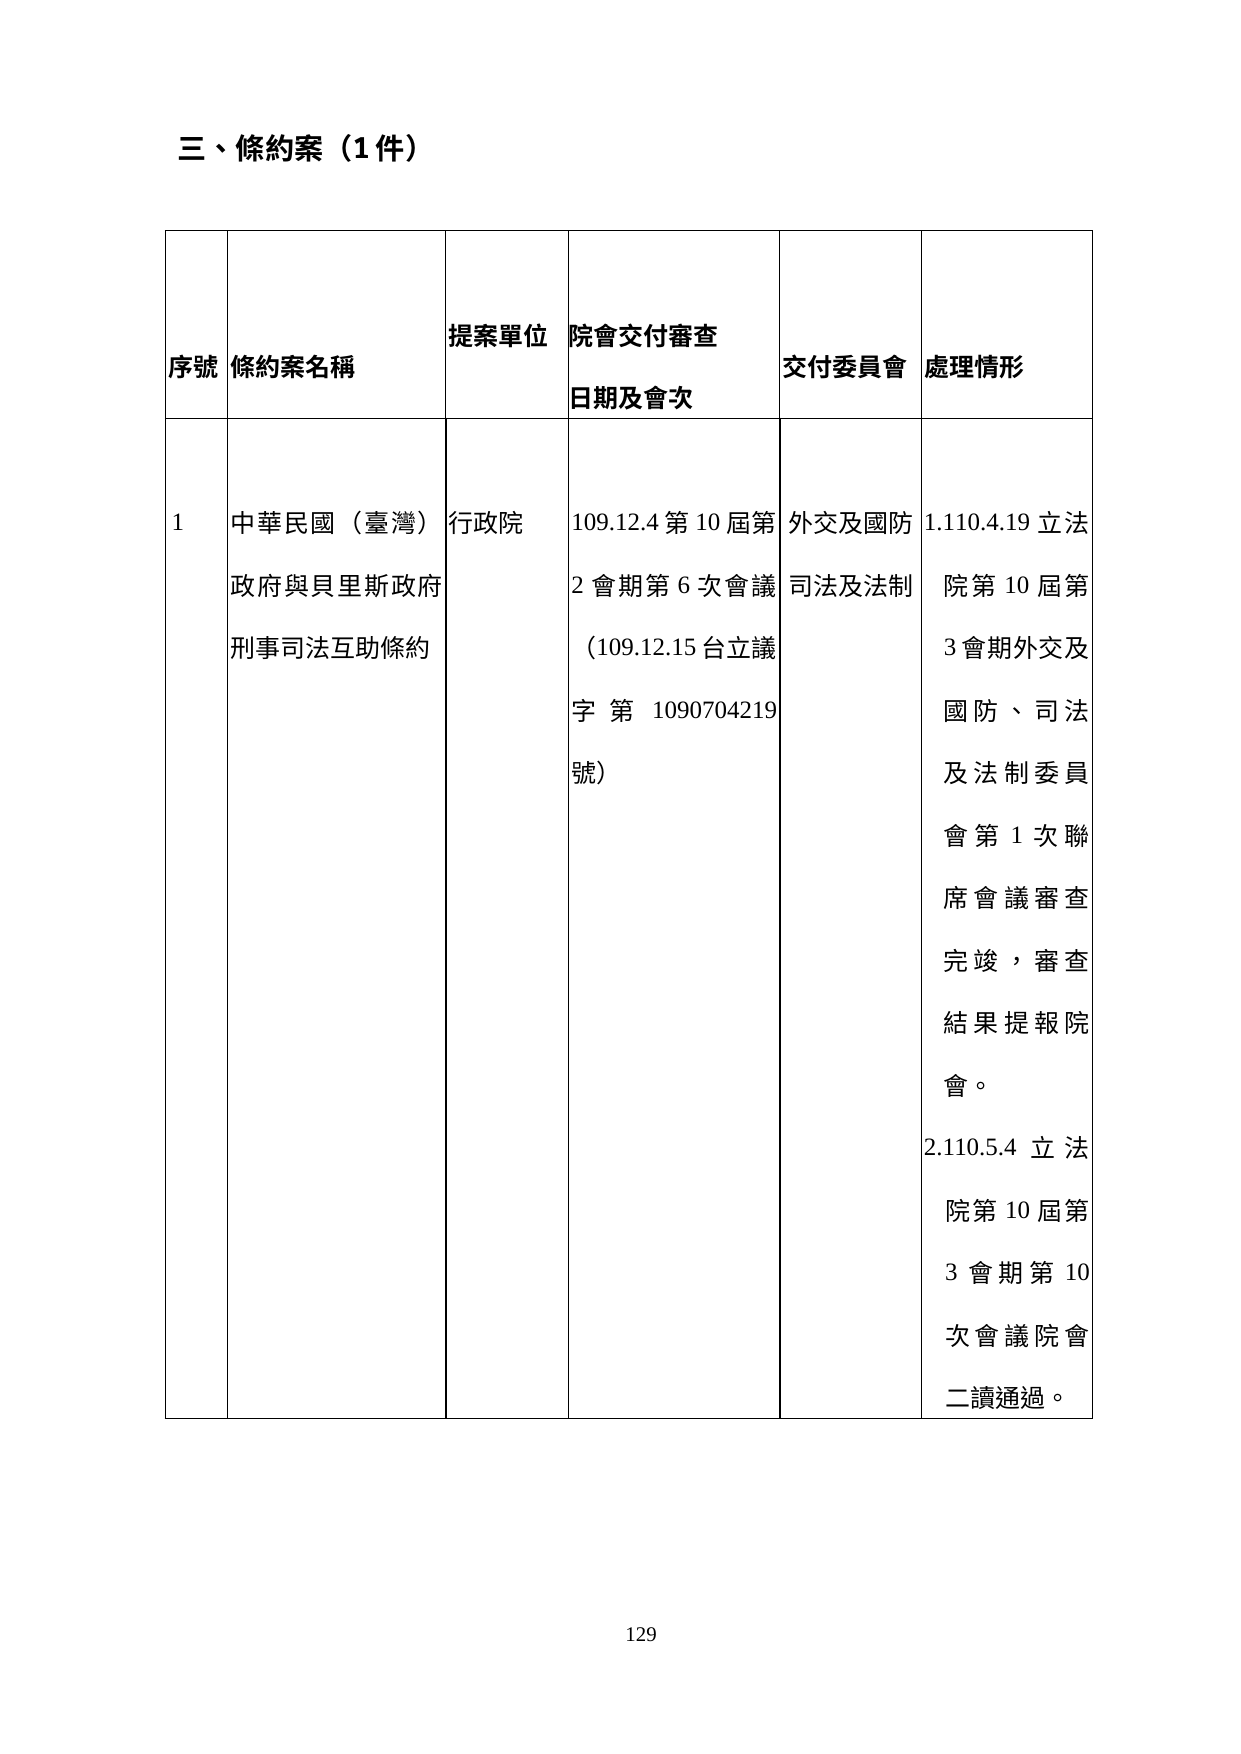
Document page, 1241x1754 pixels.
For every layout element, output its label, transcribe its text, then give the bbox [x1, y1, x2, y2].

table_header 處理情形 [922, 231, 1092, 418]
table_cell 外交及國防司法及法制 [781, 419, 921, 1418]
table_header 院會交付審查 日期及會次 [569, 231, 779, 418]
text 三、條約案（1件） [177, 105, 1104, 168]
table_cell [166, 419, 227, 1418]
table_header 提案單位 [446, 231, 568, 418]
table_cell 中華民國（臺灣）政府與貝里斯政府刑事司法互助條約 [228, 419, 445, 1418]
table_cell 1.110.4.19立法院第10屆第3會期外交及國防、司法及法制委員會第1次聯席會議審查完竣，審查結果提報院會。 2.110.5.4立法院第10屆第3會期第10次會議院會二讀通過。 [922, 419, 1092, 1418]
table_header 條約案名稱 [228, 231, 445, 418]
table_cell 109.12.4第10屆第2會期第6次會議（109.12.15台立議字第1090704219號） [569, 419, 779, 1418]
table_header 交付委員會 [780, 231, 921, 418]
table_cell 行政院 [447, 419, 568, 1418]
table_header 序號 [166, 231, 227, 418]
